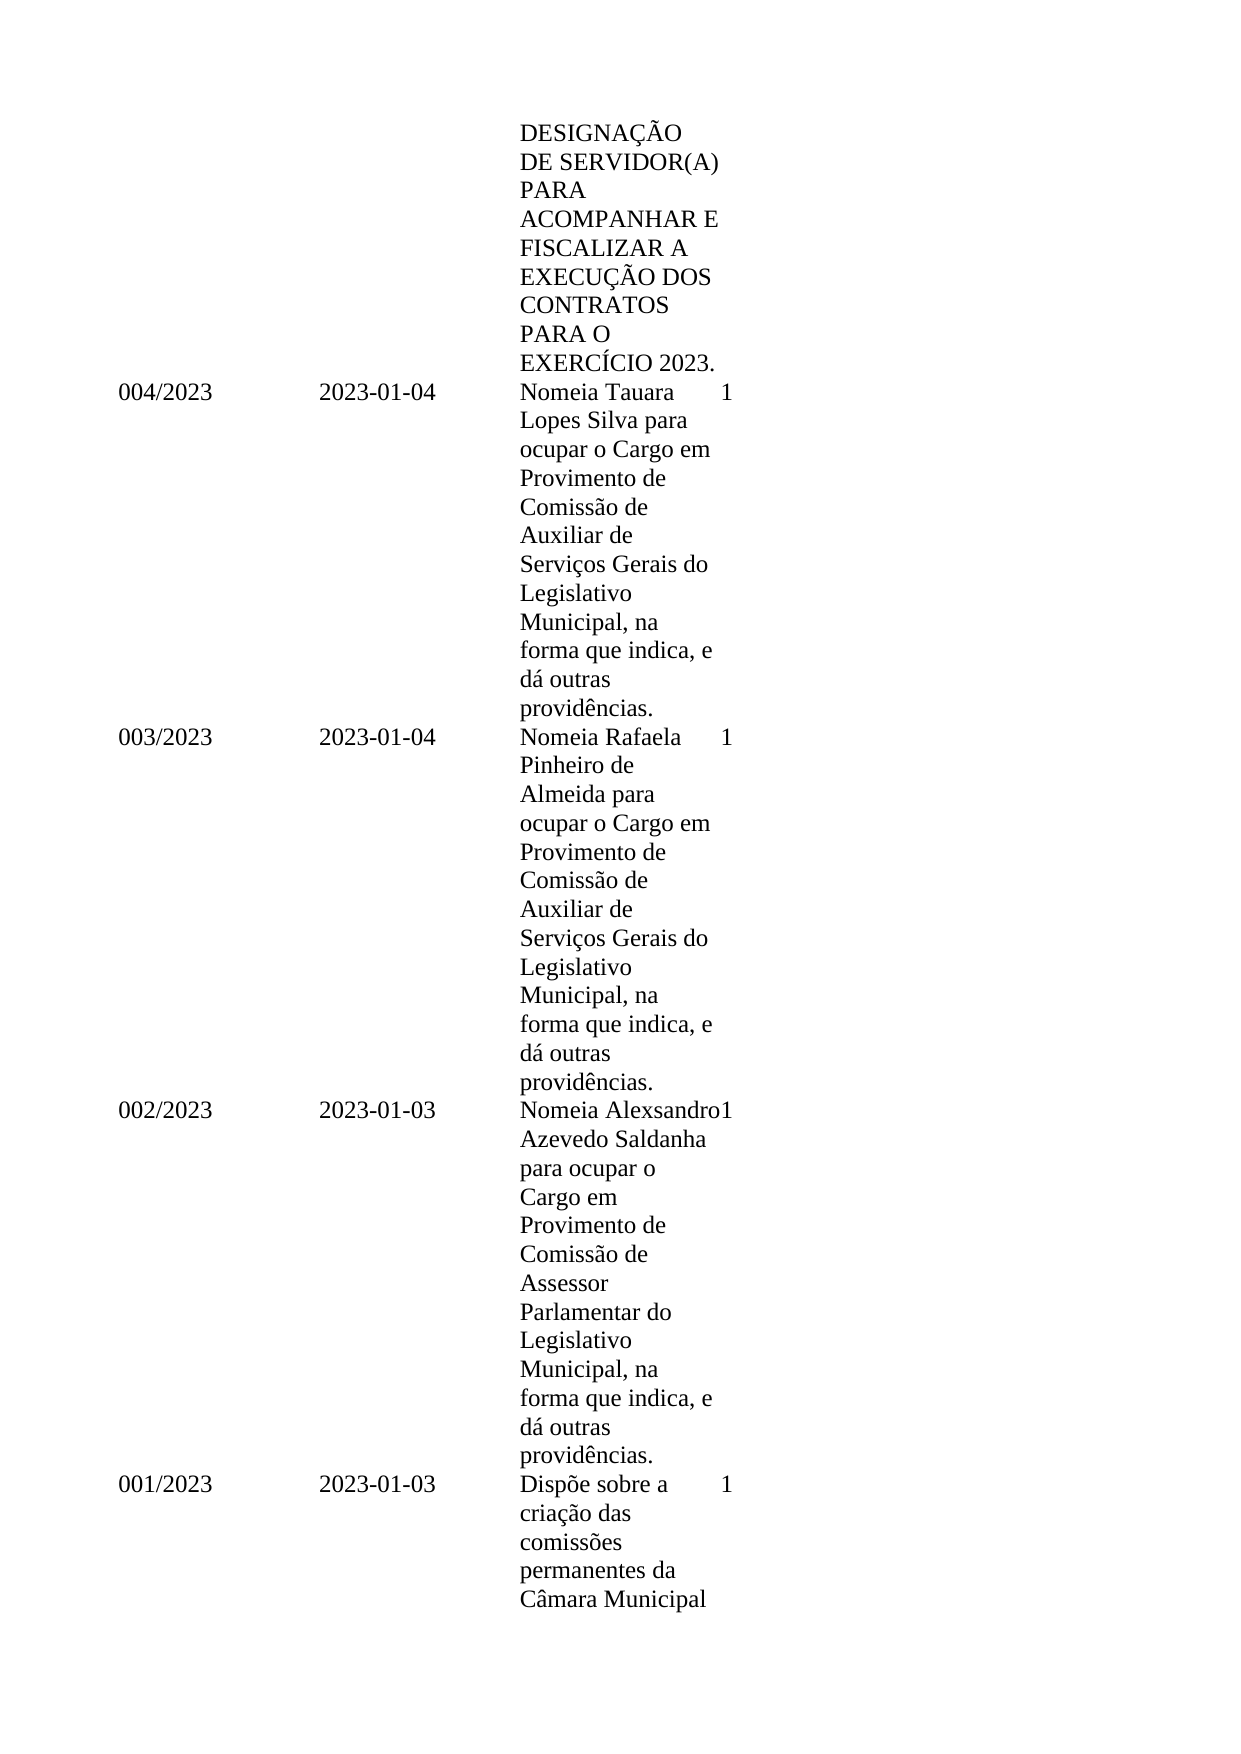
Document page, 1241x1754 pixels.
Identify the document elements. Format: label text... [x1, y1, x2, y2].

table_cell [921, 118, 1122, 377]
table_cell 2023-01-03 [319, 1469, 519, 1613]
table_cell [319, 118, 519, 377]
table_cell [921, 722, 1122, 1096]
table_cell 1 [720, 1469, 921, 1613]
table_cell 2023-01-04 [319, 722, 519, 1096]
table_cell Nomeia Alexsandro Azevedo Saldanha para ocupar o Cargo em Provimento de Comissão de Assessor Parlamentar do Legislativo Municipal, na forma que indica, e dá outras providências. [520, 1096, 720, 1469]
table_cell 1 [720, 722, 921, 1096]
table_cell [118, 118, 319, 377]
table_cell 001/2023 [118, 1469, 319, 1613]
table_cell [720, 118, 921, 377]
table_cell [921, 377, 1122, 722]
table_cell 002/2023 [118, 1096, 319, 1469]
table_cell 1 [720, 1096, 921, 1469]
table_cell 003/2023 [118, 722, 319, 1096]
table_cell 004/2023 [118, 377, 319, 722]
table_cell Nomeia Tauara Lopes Silva para ocupar o Cargo em Provimento de Comissão de Auxiliar de Serviços Gerais do Legislativo Municipal, na forma que indica, e dá outras providências. [520, 377, 720, 722]
table_cell Nomeia Rafaela Pinheiro de Almeida para ocupar o Cargo em Provimento de Comissão de Auxiliar de Serviços Gerais do Legislativo Municipal, na forma que indica, e dá outras providências. [520, 722, 720, 1096]
table_cell 2023-01-04 [319, 377, 519, 722]
table_cell 2023-01-03 [319, 1096, 519, 1469]
table_cell DESIGNAÇÃO DE SERVIDOR(A) PARA ACOMPANHAR E FISCALIZAR A EXECUÇÃO DOS CONTRATOS PARA O EXERCÍCIO 2023. [520, 118, 720, 377]
table_cell 1 [720, 377, 921, 722]
table_cell [921, 1469, 1122, 1613]
table_cell Dispõe sobre a criação das comissões permanentes da Câmara Municipal [520, 1469, 720, 1613]
table_cell [921, 1096, 1122, 1469]
